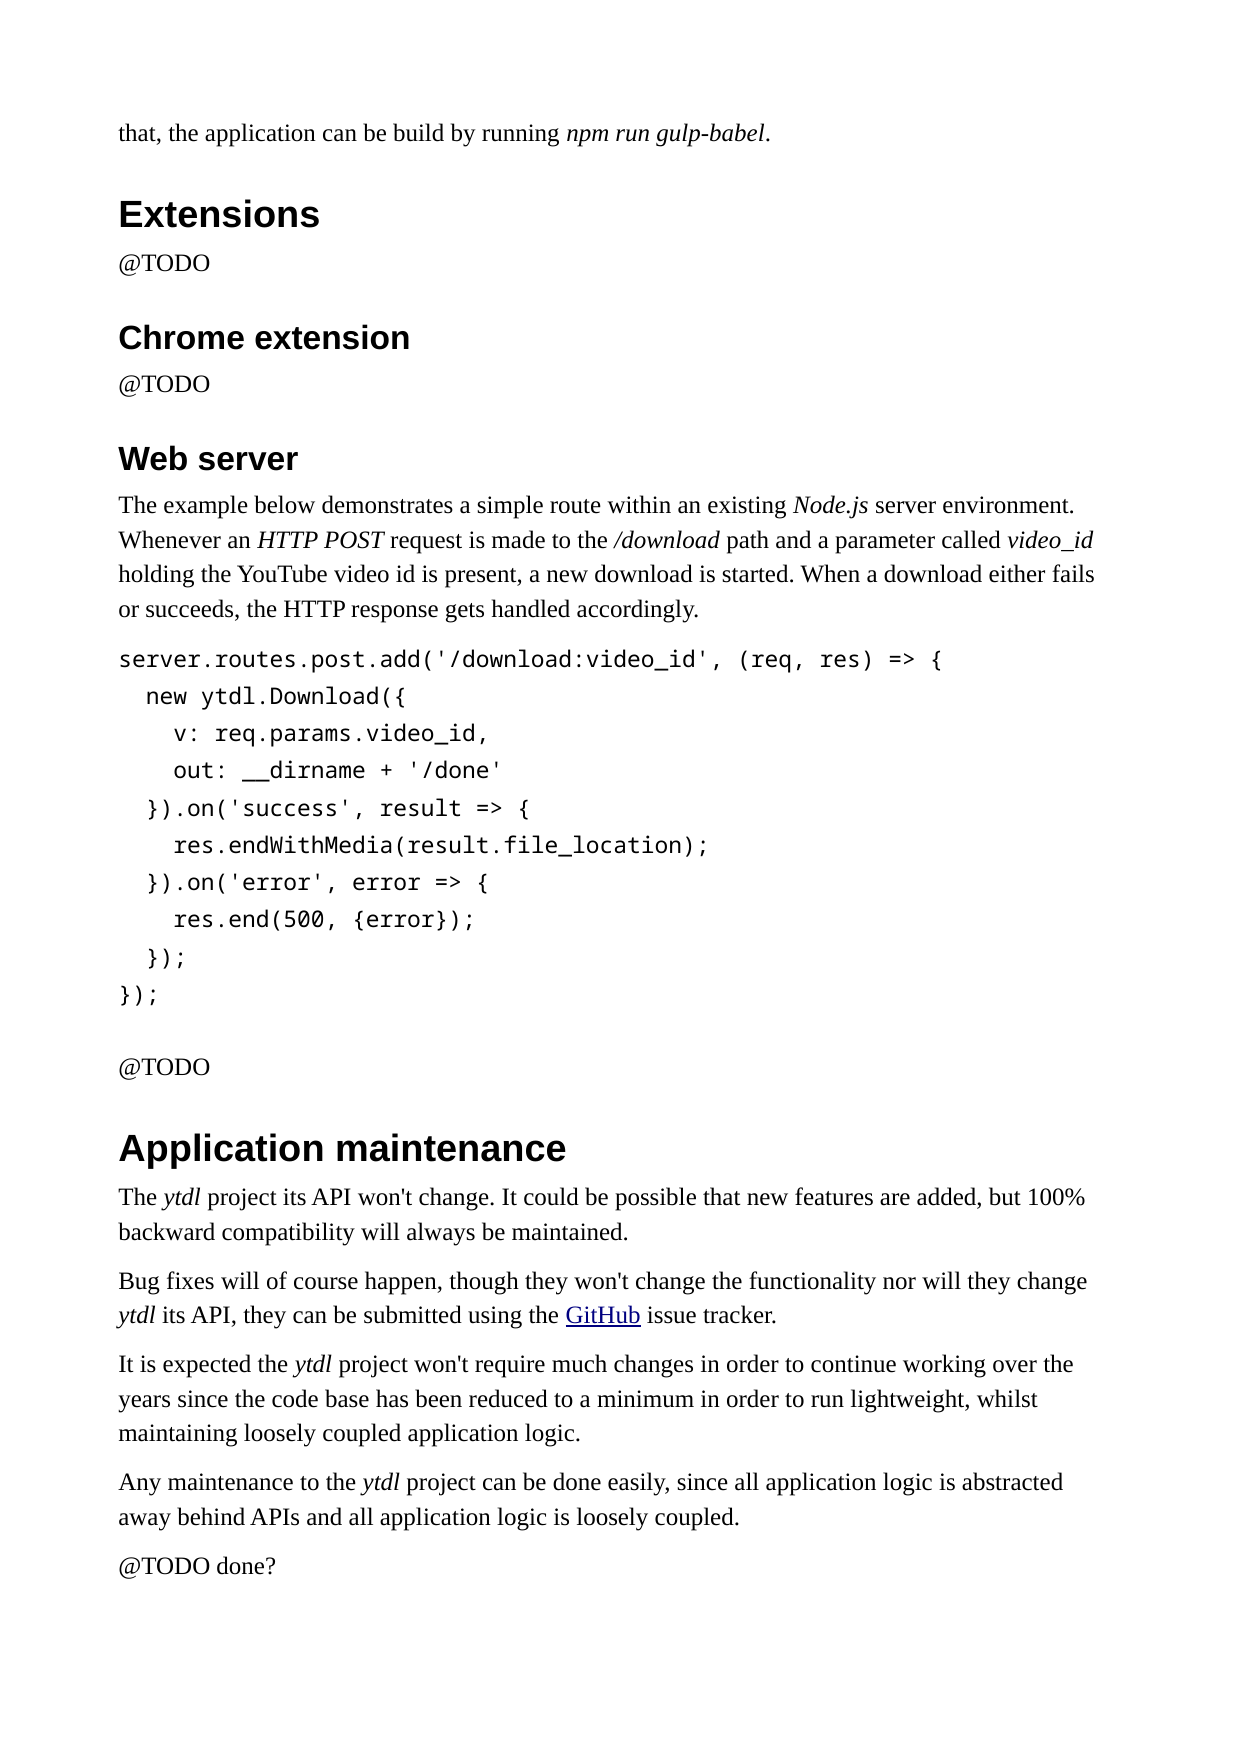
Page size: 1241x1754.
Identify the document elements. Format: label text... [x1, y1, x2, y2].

text out: __dirname + '/done' [118, 754, 1122, 786]
text @TODO [118, 369, 1122, 398]
text It is expected the ytdl project won't require much changes in order to continue working over the years since the code base has been reduced to a minimum in order to run lightweight, whilst maintaining loosely coupled application logic. [118, 1349, 1122, 1447]
subtitle Extensions [118, 192, 1122, 236]
subtitle Chrome extension [118, 318, 1122, 357]
subtitle Web server [118, 439, 1122, 478]
text @TODO [118, 1052, 1122, 1081]
text }).on('error', error => { [118, 866, 1122, 897]
text Bug fixes will of course happen, though they won't change the functionality nor will they change ytdl its API, they can be submitted using the GitHub issue tracker. [118, 1266, 1122, 1329]
text res.end(500, {error}); [118, 903, 1122, 934]
text new ytdl.Download({ [118, 680, 1122, 711]
text }); [118, 940, 1122, 972]
text @TODO [118, 248, 1122, 277]
text The example below demonstrates a simple route within an existing Node.js server environment. Whenever an HTTP POST request is made to the /download path and a parameter called video_id holding the YouTube video id is present, a new download is started. When a download either fails or succeeds, the HTTP response gets handled accordingly. [118, 490, 1122, 623]
subtitle Application maintenance [118, 1126, 1122, 1170]
text The ytdl project its API won't change. It could be possible that new features are added, but 100% backward compatibility will always be maintained. [118, 1182, 1122, 1245]
text }).on('success', result => { [118, 792, 1122, 823]
text server.routes.post.add('/download:video_id', (req, res) => { [118, 643, 1122, 674]
text @TODO done? [118, 1551, 1122, 1579]
text that, the application can be build by running npm run gulp-babel. [118, 118, 1122, 147]
text res.endWithMedia(result.file_location); [118, 829, 1122, 860]
text }); [118, 978, 1122, 1009]
text Any maintenance to the ytdl project can be done easily, since all application logic is abstracted away behind APIs and all application logic is loosely coupled. [118, 1467, 1122, 1531]
text v: req.params.video_id, [118, 717, 1122, 748]
